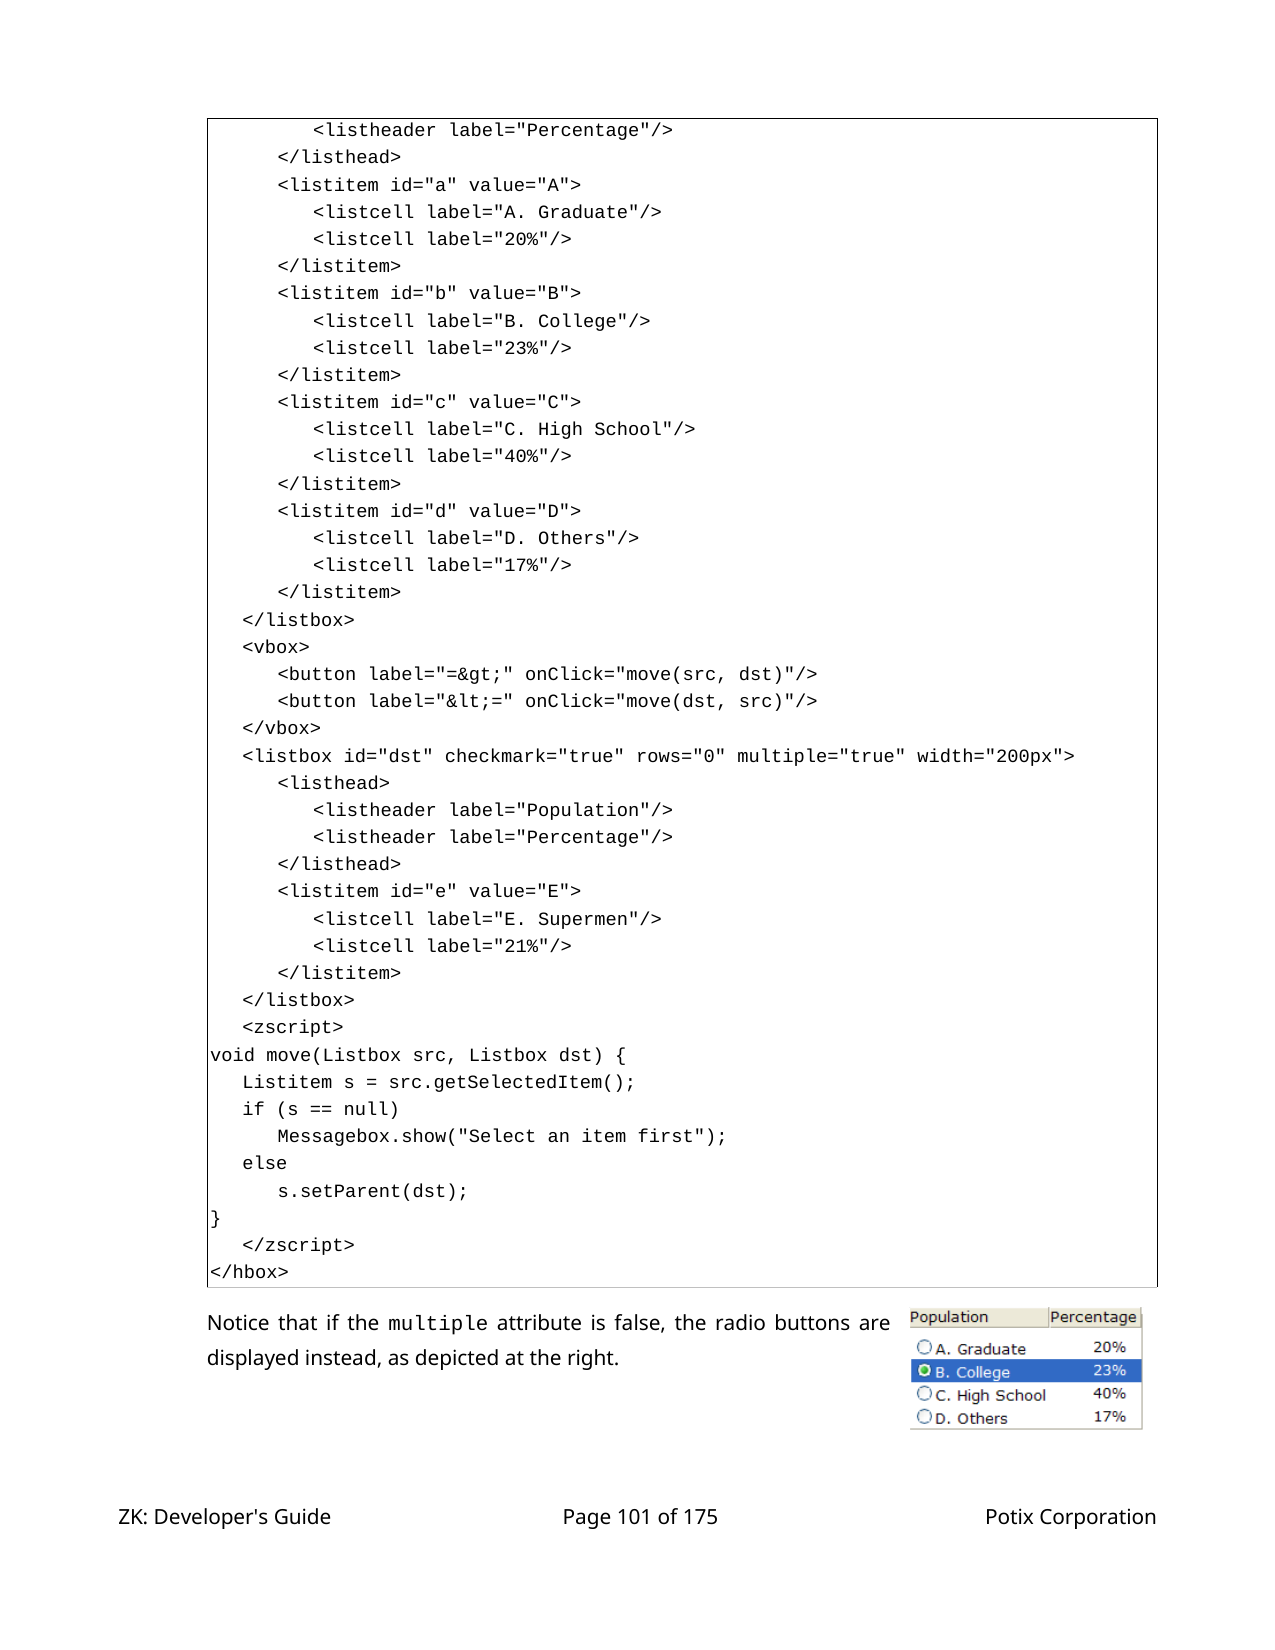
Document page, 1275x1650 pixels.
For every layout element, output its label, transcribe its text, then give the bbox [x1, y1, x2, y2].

text </listitem> [208, 472, 1157, 496]
text <listheader label="Percentage"/> [208, 825, 1157, 849]
text </vbox> [208, 716, 1157, 741]
text void move(Listbox src, Listbox dst) { [208, 1042, 1157, 1067]
text <listcell label="A. Graduate"/> [208, 200, 1157, 224]
text <listcell label="21%"/> [208, 934, 1157, 958]
text if (s == null) [208, 1097, 1157, 1121]
text <listcell label="23%"/> [208, 336, 1157, 360]
text <listitem id="c" value="C"> [208, 390, 1157, 414]
text <button label="&lt;=" onClick="move(dst, src)"/> [208, 689, 1157, 713]
text <listcell label="B. College"/> [208, 308, 1157, 333]
text <listitem id="a" value="A"> [208, 172, 1157, 197]
text <listbox id="dst" checkmark="true" rows="0" multiple="true" width="200px"> [208, 743, 1157, 768]
text </listbox> [208, 607, 1157, 632]
text </listitem> [208, 961, 1157, 985]
text <listcell label="E. Supermen"/> [208, 907, 1157, 931]
text <listcell label="40%"/> [208, 444, 1157, 469]
text </listitem> [208, 363, 1157, 387]
text Messagebox.show("Select an item first"); [208, 1124, 1157, 1148]
text else [208, 1151, 1157, 1176]
picture [909, 1307, 1144, 1432]
text <zscript> [208, 1015, 1157, 1039]
text </listhead> [208, 145, 1157, 169]
text <listheader label="Population"/> [208, 798, 1157, 822]
text </zscript> [208, 1233, 1157, 1257]
text </listitem> [208, 580, 1157, 604]
text } [208, 1206, 1157, 1230]
text <listcell label="D. Others"/> [208, 526, 1157, 550]
text s.setParent(dst); [208, 1178, 1157, 1203]
text Notice that if the multiple attribute is false, the radio buttons are displayed instead, as depicted at the right. [207, 1308, 909, 1372]
text Listitem s = src.getSelectedItem(); [208, 1070, 1157, 1094]
text <vbox> [208, 635, 1157, 659]
text </listitem> [208, 254, 1157, 278]
text <listcell label="20%"/> [208, 227, 1157, 251]
text </hbox> [208, 1260, 1157, 1287]
text <listhead> [208, 771, 1157, 795]
text <listcell label="17%"/> [208, 553, 1157, 577]
text <listcell label="C. High School"/> [208, 417, 1157, 441]
text <button label="=&gt;" onClick="move(src, dst)"/> [208, 662, 1157, 686]
text <listitem id="d" value="D"> [208, 499, 1157, 523]
text <listitem id="e" value="E"> [208, 879, 1157, 904]
text <listitem id="b" value="B"> [208, 281, 1157, 306]
text </listbox> [208, 988, 1157, 1012]
text <listheader label="Percentage"/> [208, 119, 1157, 142]
text </listhead> [208, 852, 1157, 876]
